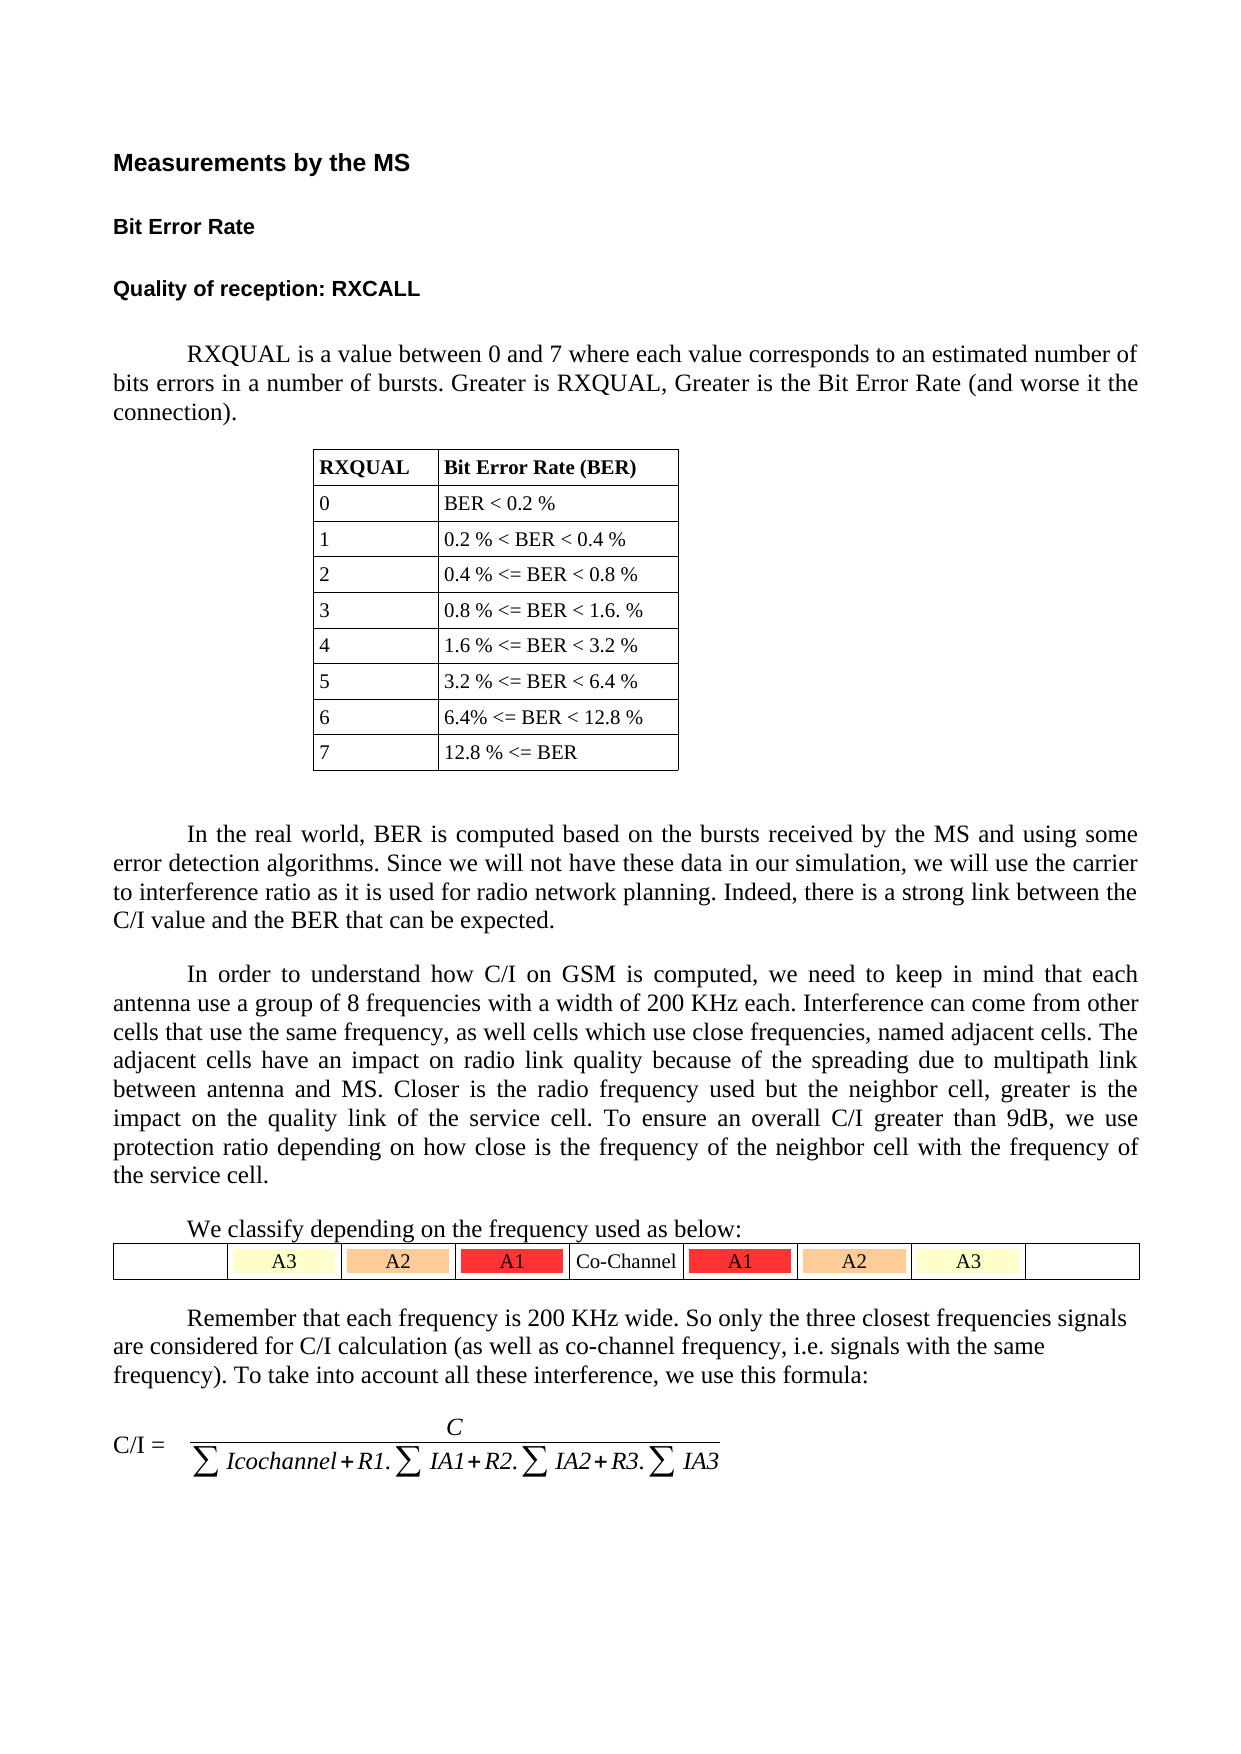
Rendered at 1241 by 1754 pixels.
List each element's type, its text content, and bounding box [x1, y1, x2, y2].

table_cell 3 [314, 593, 438, 627]
table_cell 0.2 % < BER < 0.4 % [439, 522, 678, 556]
table_cell 0 [314, 486, 438, 521]
table_cell 4 [314, 629, 438, 663]
table_header A1 [684, 1244, 797, 1278]
text In the real world, BER is computed based on the bursts received by the MS and using some error detection algorithms. Since we will not have these data in our simulation, we will use the carrier to interference ratio as it is used for radio network planning. Indeed, there is a strong link between the C/I value and the BER that can be expected. [113, 819, 1139, 934]
table_cell 1.6 % <= BER < 3.2 % [439, 629, 678, 663]
table_header [1026, 1244, 1139, 1278]
table_header A2 [342, 1244, 455, 1278]
table_cell 3.2 % <= BER < 6.4 % [439, 664, 678, 699]
table_cell 5 [314, 664, 438, 699]
table_header [114, 1244, 227, 1278]
table_cell 7 [314, 735, 438, 770]
table_header A1 [456, 1244, 569, 1278]
table_cell 6.4% <= BER < 12.8 % [439, 700, 678, 734]
table_cell 12.8 % <= BER [439, 735, 678, 770]
table_header A3 [228, 1244, 341, 1278]
text C/I = [113, 1413, 1139, 1478]
text RXQUAL is a value between 0 and 7 where each value corresponds to an estimated number of bits errors in a number of bursts. Greater is RXQUAL, Greater is the Bit Error Rate (and worse it the connection). [113, 339, 1139, 425]
text In order to understand how C/I on GSM is computed, we need to keep in mind that each antenna use a group of 8 frequencies with a width of 200 KHz each. Interference can come from other cells that use the same frequency, as well cells which use close frequencies, named adjacent cells. The adjacent cells have an impact on radio link quality because of the spreading due to multipath link between antenna and MS. Closer is the radio frequency used but the neighbor cell, greater is the impact on the quality link of the service cell. To ensure an overall C/I greater than 9dB, we use protection ratio depending on how close is the frequency of the neighbor cell with the frequency of the service cell. [113, 959, 1139, 1189]
table_cell 1 [314, 522, 438, 556]
subtitle Measurements by the MS [113, 148, 1139, 176]
subtitle Quality of reception: RXCALL [113, 276, 1139, 302]
table_header A2 [798, 1244, 911, 1278]
table_cell BER < 0.2 % [439, 486, 678, 521]
table_cell 0.8 % <= BER < 1.6. % [439, 593, 678, 627]
table_header Co-Channel [570, 1244, 683, 1278]
subtitle Bit Error Rate [113, 214, 1139, 239]
table_header A3 [912, 1244, 1025, 1278]
table_header RXQUAL [314, 450, 438, 485]
table_header Bit Error Rate (BER) [439, 450, 678, 485]
table_cell 2 [314, 557, 438, 592]
table_cell 0.4 % <= BER < 0.8 % [439, 557, 678, 592]
table_cell 6 [314, 700, 438, 734]
text We classify depending on the frequency used as below: [113, 1214, 1139, 1243]
text Remember that each frequency is 200 KHz wide. So only the three closest frequencies signals are considered for C/I calculation (as well as co-channel frequency, i.e. signals with the same frequency). To take into account all these interference, we use this formula: [113, 1303, 1139, 1389]
